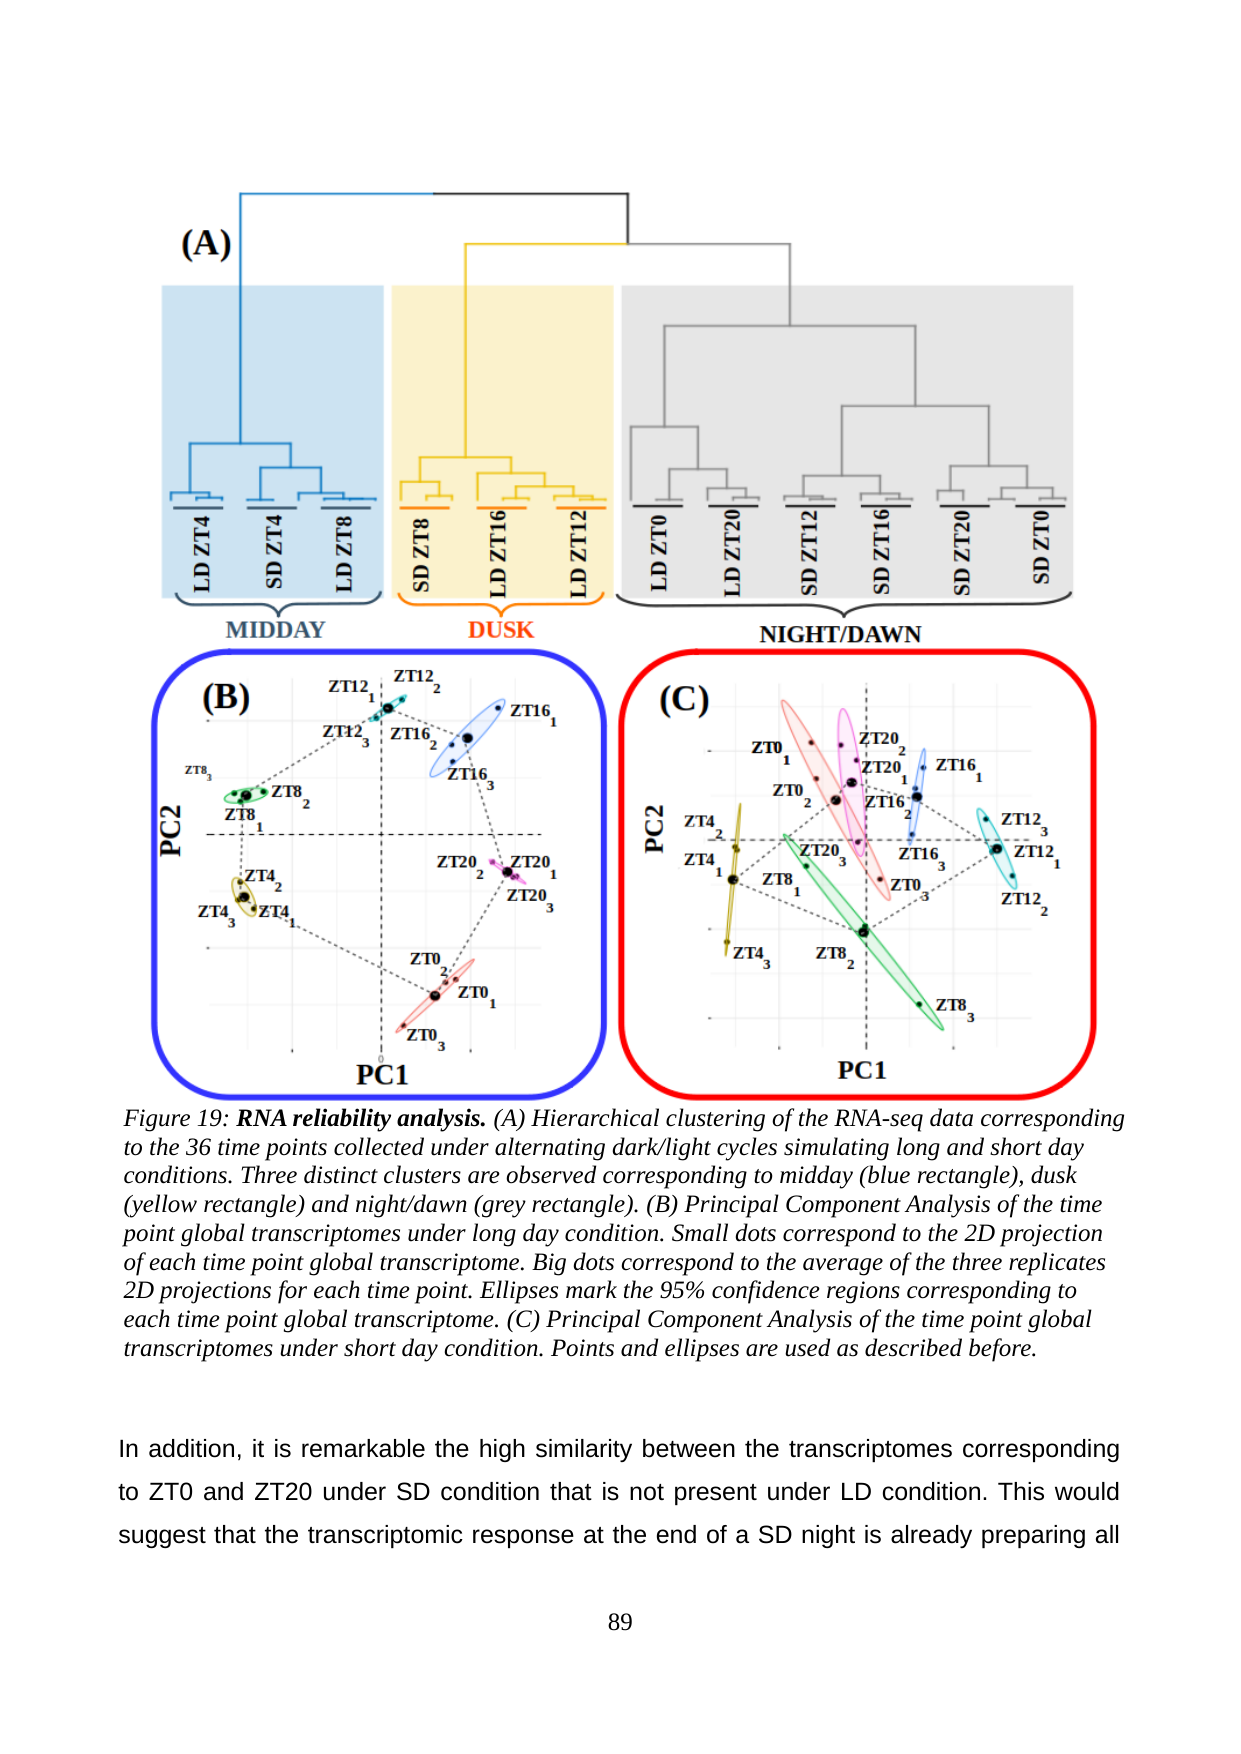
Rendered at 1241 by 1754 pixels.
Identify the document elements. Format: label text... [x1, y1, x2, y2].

picture [123, 176, 1128, 1103]
text In addition, it is remarkable the high similarity between the transcriptomes corresponding to ZT0 and ZT20 under SD condition that is not present under LD condition. This would suggest that the transcriptomic response at the end of a SD night is already preparing all [118, 1434, 1122, 1549]
text Figure 19: RNA reliability analysis. (A) Hierarchical clustering of the RNA-seq data corresponding to the 36 time points collected under alternating dark/light cycles simulating long and short day conditions. Three distinct clusters are observed corresponding to midday (blue rectangle), dusk (yellow rectangle) and night/dawn (grey rectangle). (B) Principal Component Analysis of the time point global transcriptomes under long day condition. Small dots correspond to the 2D projection of each time point global transcriptome. Big dots correspond to the average of the three replicates 2D projections for each time point. Ellipses mark the 95% confidence regions corresponding to each time point global transcriptome. (C) Principal Component Analysis of the time point global transcriptomes under short day condition. Points and ellipses are used as described before. [123, 1103, 1127, 1362]
